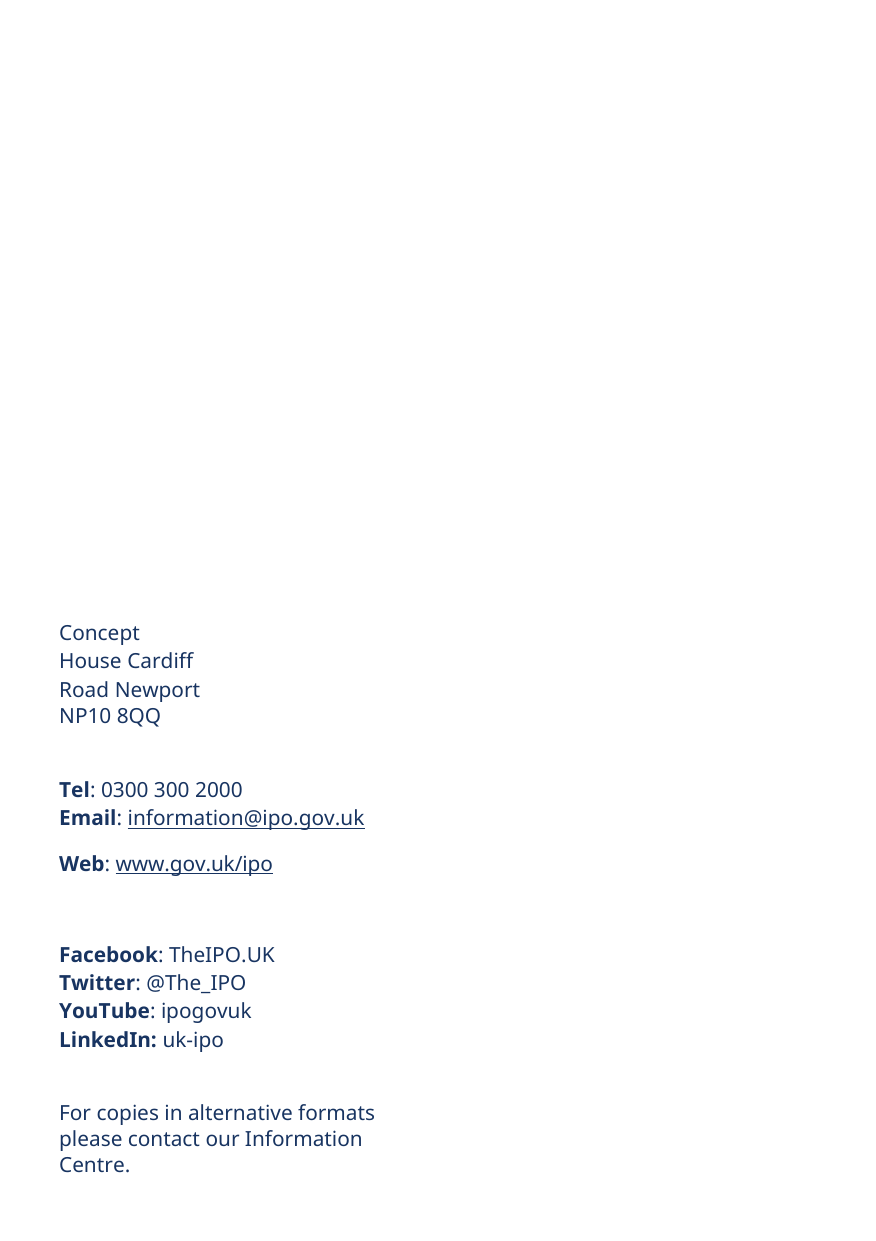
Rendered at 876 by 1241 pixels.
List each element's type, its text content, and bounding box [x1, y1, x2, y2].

text Web: www.gov.uk/ipo [59, 849, 829, 877]
text Email: information@ipo.gov.uk [59, 803, 829, 832]
text NP10 8QQ [59, 704, 829, 729]
text Facebook: TheIPO.UK Twitter: @The_IPO YouTube: ipogovuk LinkedIn: uk-ipo [59, 940, 275, 1053]
text For copies in alternative formats please contact our Information Centre. [59, 1099, 427, 1179]
text Concept House Cardiff Road Newport [59, 618, 207, 704]
text Tel: 0300 300 2000 [59, 775, 829, 803]
